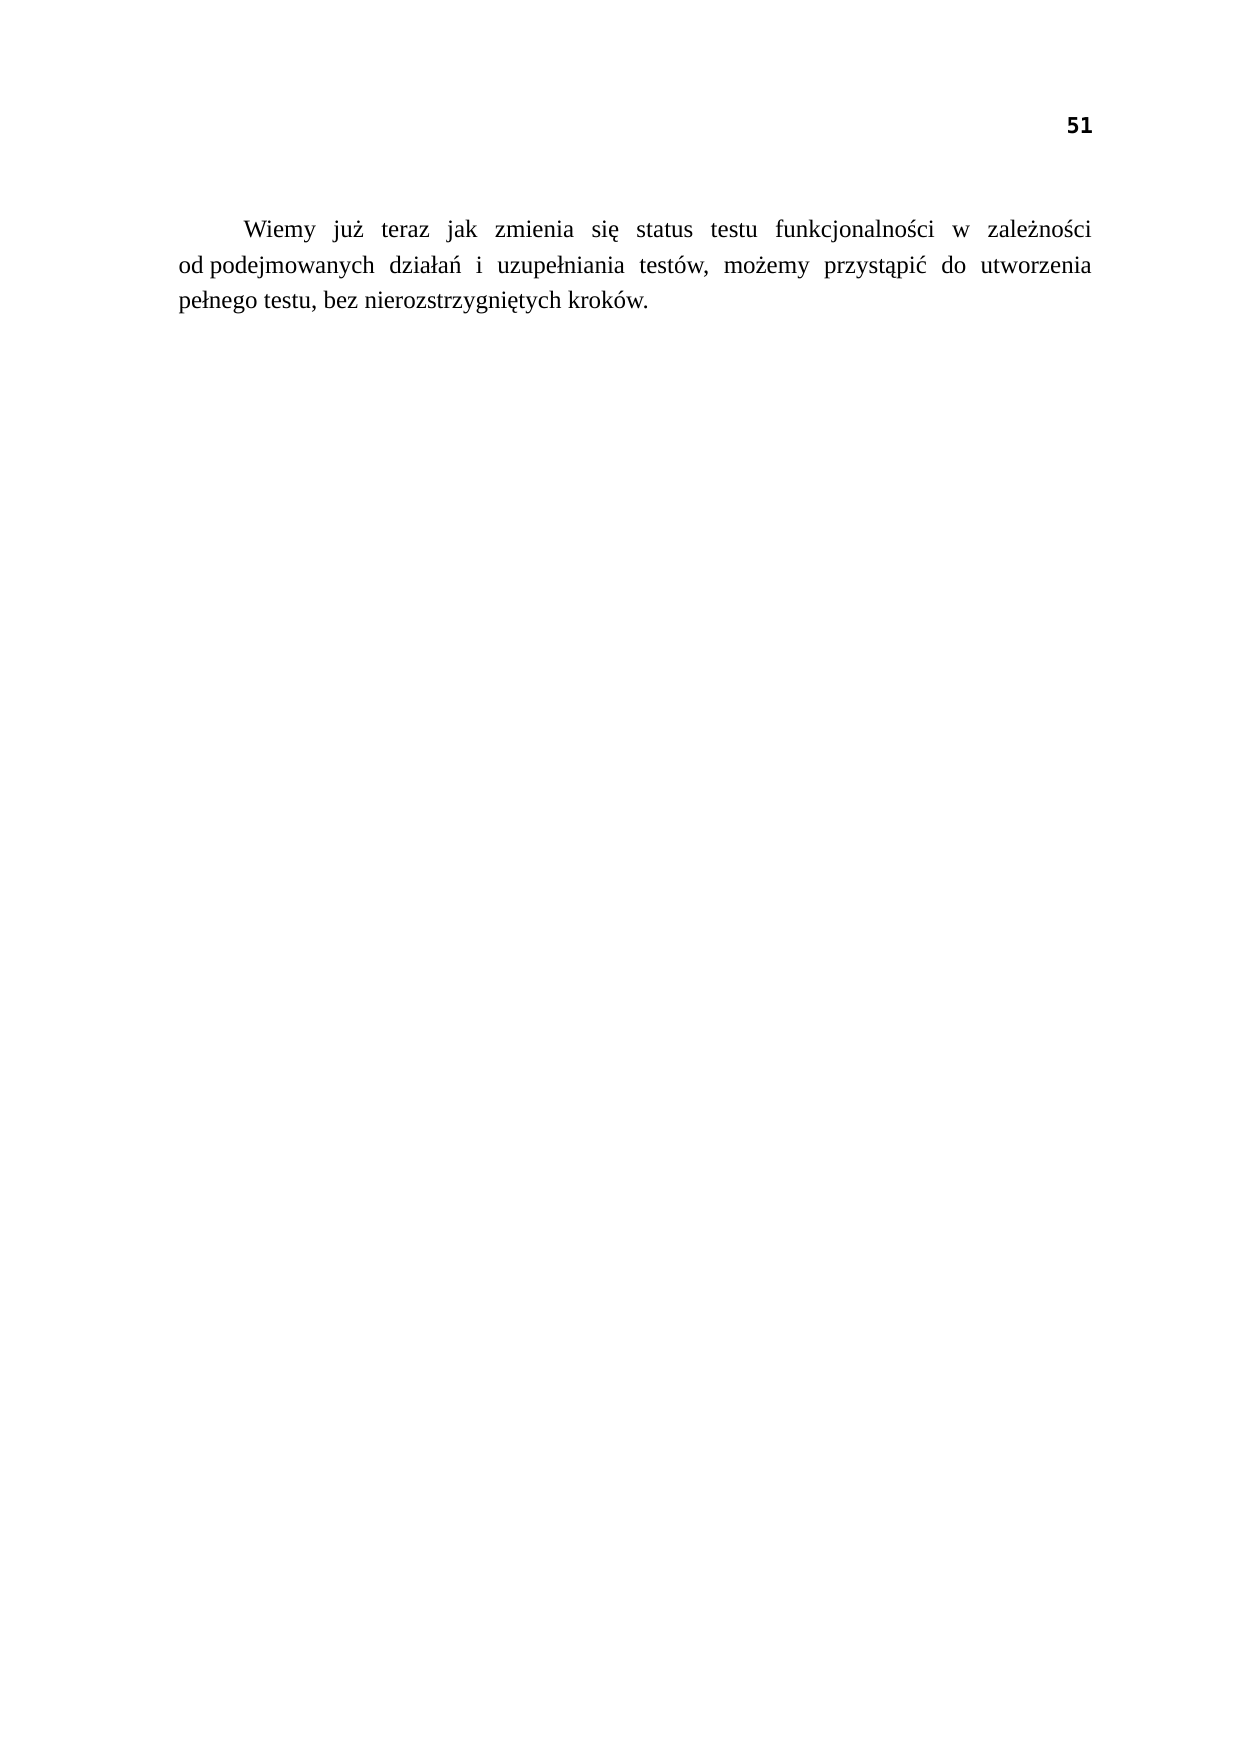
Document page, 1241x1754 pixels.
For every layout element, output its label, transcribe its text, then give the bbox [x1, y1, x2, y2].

text Wiemy już teraz jak zmienia się status testu funkcjonalności w zależności od podejmowanych działań i uzupełniania testów, możemy przystąpić do utworzenia pełnego testu, bez nierozstrzygniętych kroków. [178, 209, 1093, 316]
